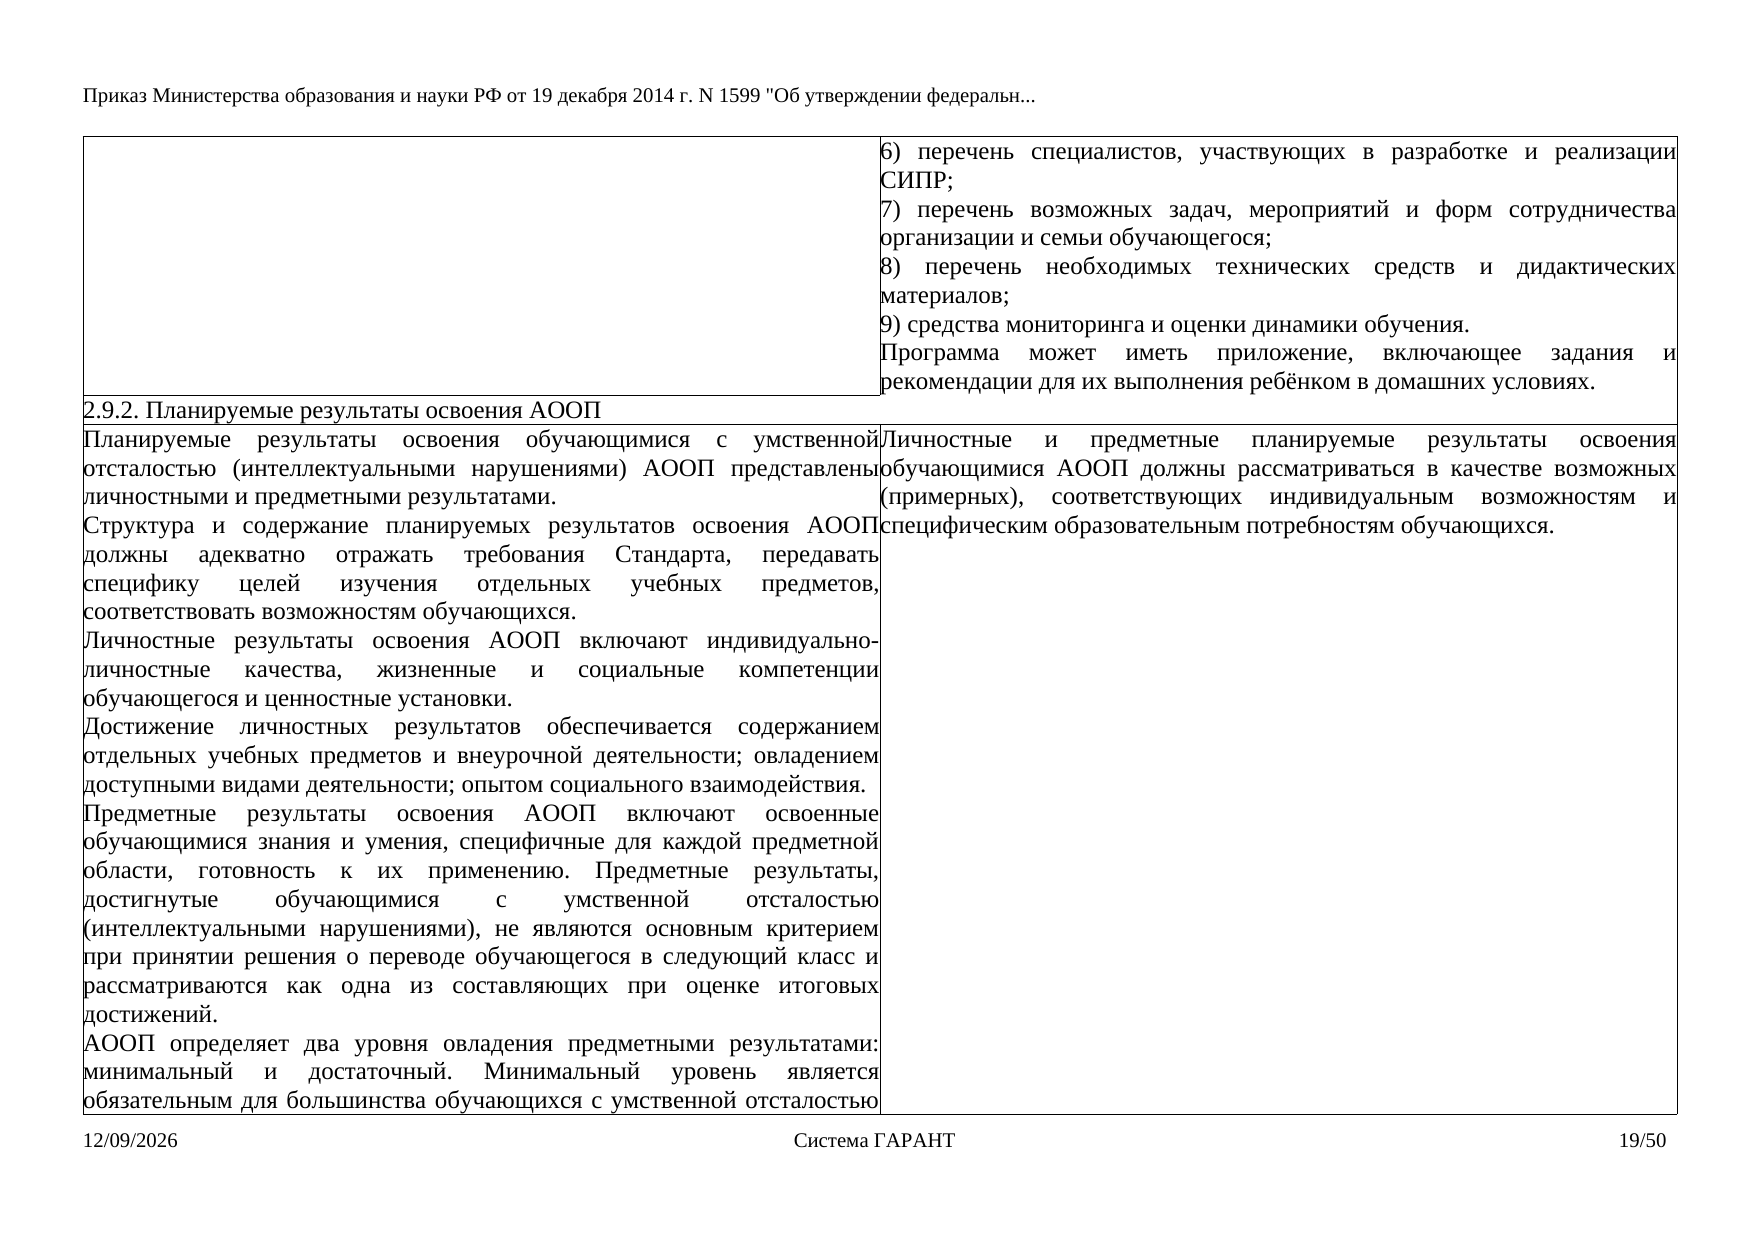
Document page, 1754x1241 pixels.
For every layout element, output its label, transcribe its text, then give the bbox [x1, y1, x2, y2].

table_cell Планируемые результаты освоения обучающимися с умственной отсталостью (интеллектуальными нарушениями) АООП представлены личностными и предметными результатами. Структура и содержание планируемых результатов освоения АООП должны адекватно отражать требования Стандарта, передавать специфику целей изучения отдельных учебных предметов, соответствовать возможностям обучающихся. Личностные результаты освоения АООП включают индивидуально-личностные качества, жизненные и социальные компетенции обучающегося и ценностные установки. Достижение личностных результатов обеспечивается содержанием отдельных учебных предметов и внеурочной деятельности; овладением доступными видами деятельности; опытом социального взаимодействия. Предметные результаты освоения АООП включают освоенные обучающимися знания и умения, специфичные для каждой предметной области, готовность к их применению. Предметные результаты, достигнутые обучающимися с умственной отсталостью (интеллектуальными нарушениями), не являются основным критерием при принятии решения о переводе обучающегося в следующий класс и рассматриваются как одна из составляющих при оценке итоговых достижений. АООП определяет два уровня овладения предметными результатами: минимальный и достаточный. Минимальный уровень является обязательным для большинства обучающихся с умственной отсталостью [84, 425, 880, 1114]
table_cell 2.9.2. Планируемые результаты освоения АООП [84, 395, 1677, 424]
table_cell Личностные и предметные планируемые результаты освоения обучающимися АООП должны рассматриваться в качестве возможных (примерных), соответствующих индивидуальным возможностям и специфическим образовательным потребностям обучающихся. [881, 425, 1677, 1114]
table_cell [84, 137, 880, 395]
table_cell 6) перечень специалистов, участвующих в разработке и реализации СИПР; 7) перечень возможных задач, мероприятий и форм сотрудничества организации и семьи обучающегося; 8) перечень необходимых технических средств и дидактических материалов; 9) средства мониторинга и оценки динамики обучения. Программа может иметь приложение, включающее задания и рекомендации для их выполнения ребёнком в домашних условиях. [881, 137, 1677, 395]
